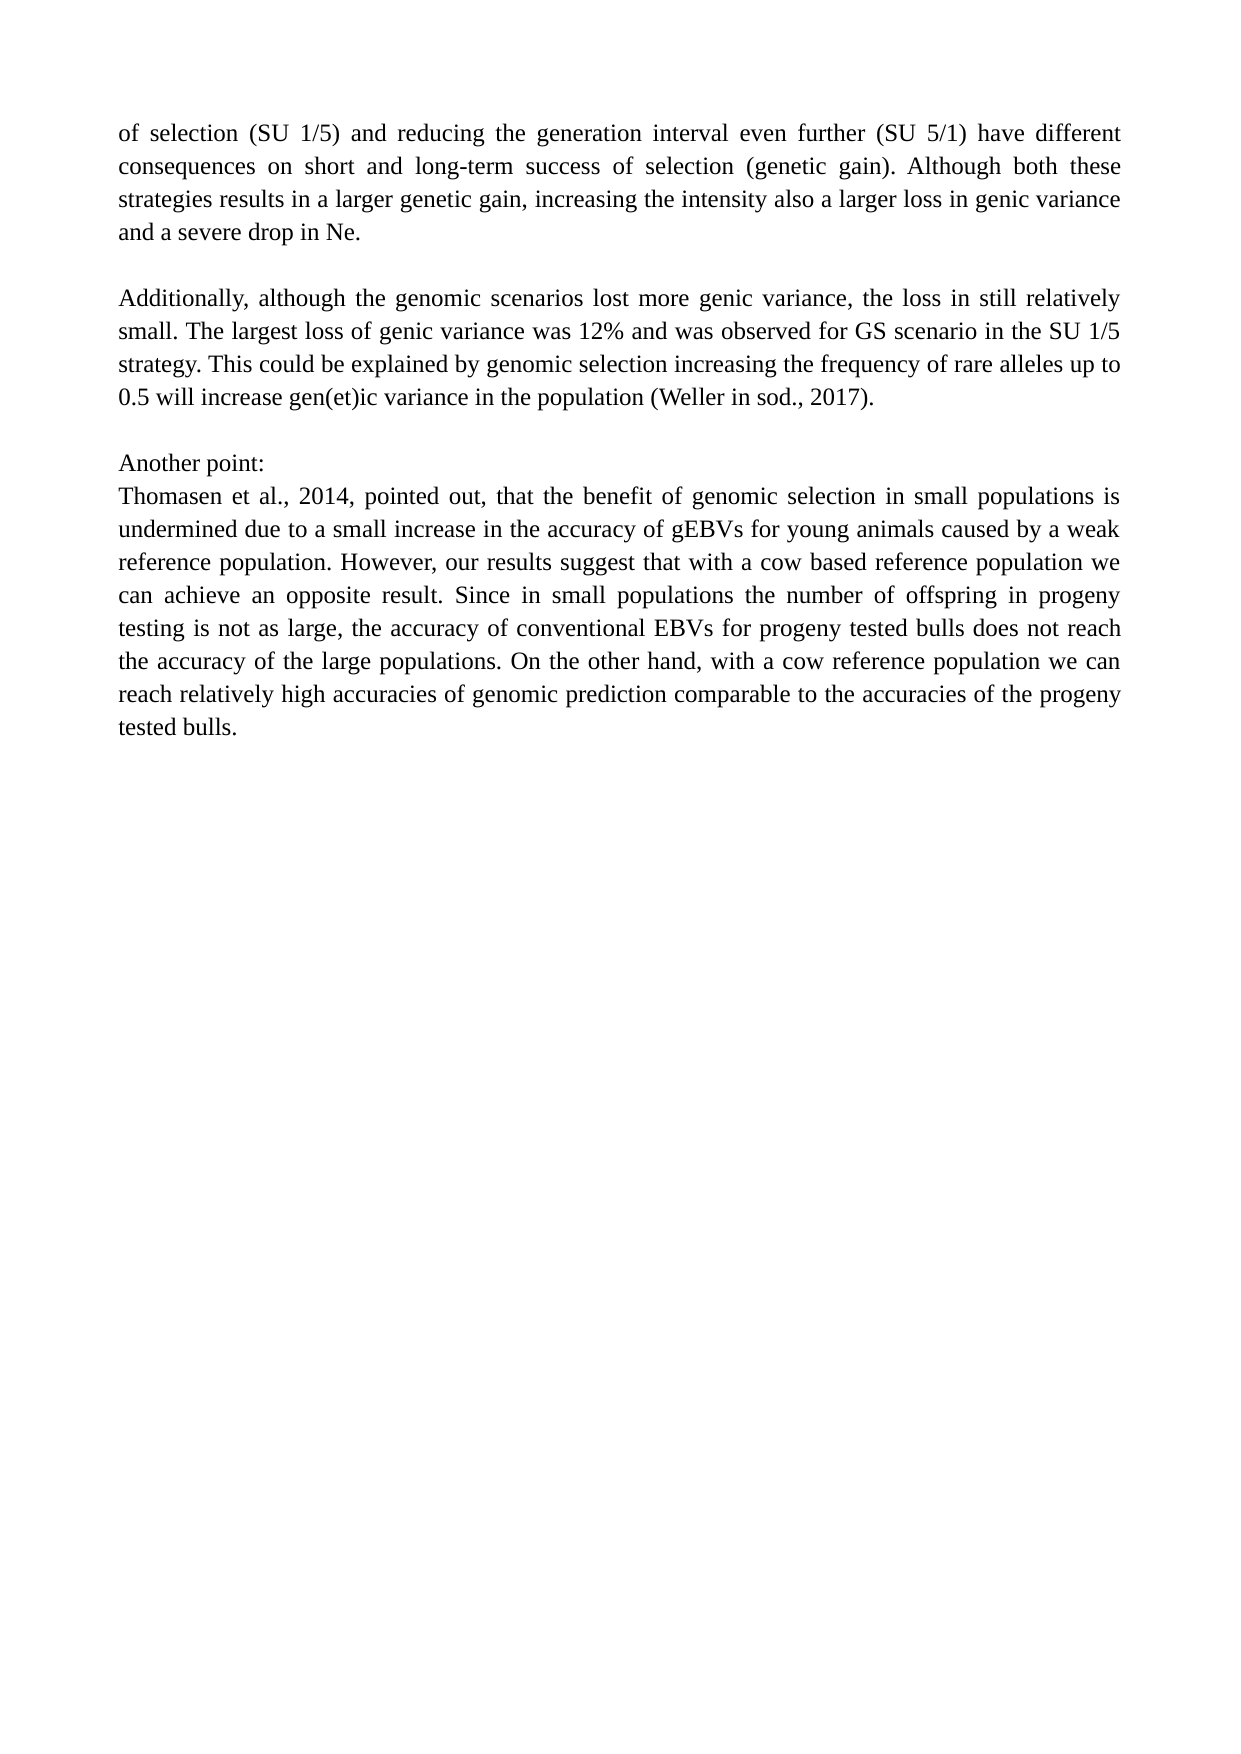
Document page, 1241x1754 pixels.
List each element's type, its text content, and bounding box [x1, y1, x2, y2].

text Another point: [118, 448, 1122, 477]
text Additionally, although the genomic scenarios lost more genic variance, the loss in still relatively small. The largest loss of genic variance was 12% and was observed for GS scenario in the SU 1/5 strategy. This could be explained by genomic selection increasing the frequency of rare alleles up to 0.5 will increase gen(et)ic variance in the population (Weller in sod., 2017). [118, 283, 1122, 411]
text of selection (SU 1/5) and reducing the generation interval even further (SU 5/1) have different consequences on short and long-term success of selection (genetic gain). Although both these strategies results in a larger genetic gain, increasing the intensity also a larger loss in genic variance and a severe drop in Ne. [118, 118, 1122, 246]
text Thomasen et al., 2014, pointed out, that the benefit of genomic selection in small populations is undermined due to a small increase in the accuracy of gEBVs for young animals caused by a weak reference population. However, our results suggest that with a cow based reference population we can achieve an opposite result. Since in small populations the number of offspring in progeny testing is not as large, the accuracy of conventional EBVs for progeny tested bulls does not reach the accuracy of the large populations. On the other hand, with a cow reference population we can reach relatively high accuracies of genomic prediction comparable to the accuracies of the progeny tested bulls. [118, 481, 1122, 741]
